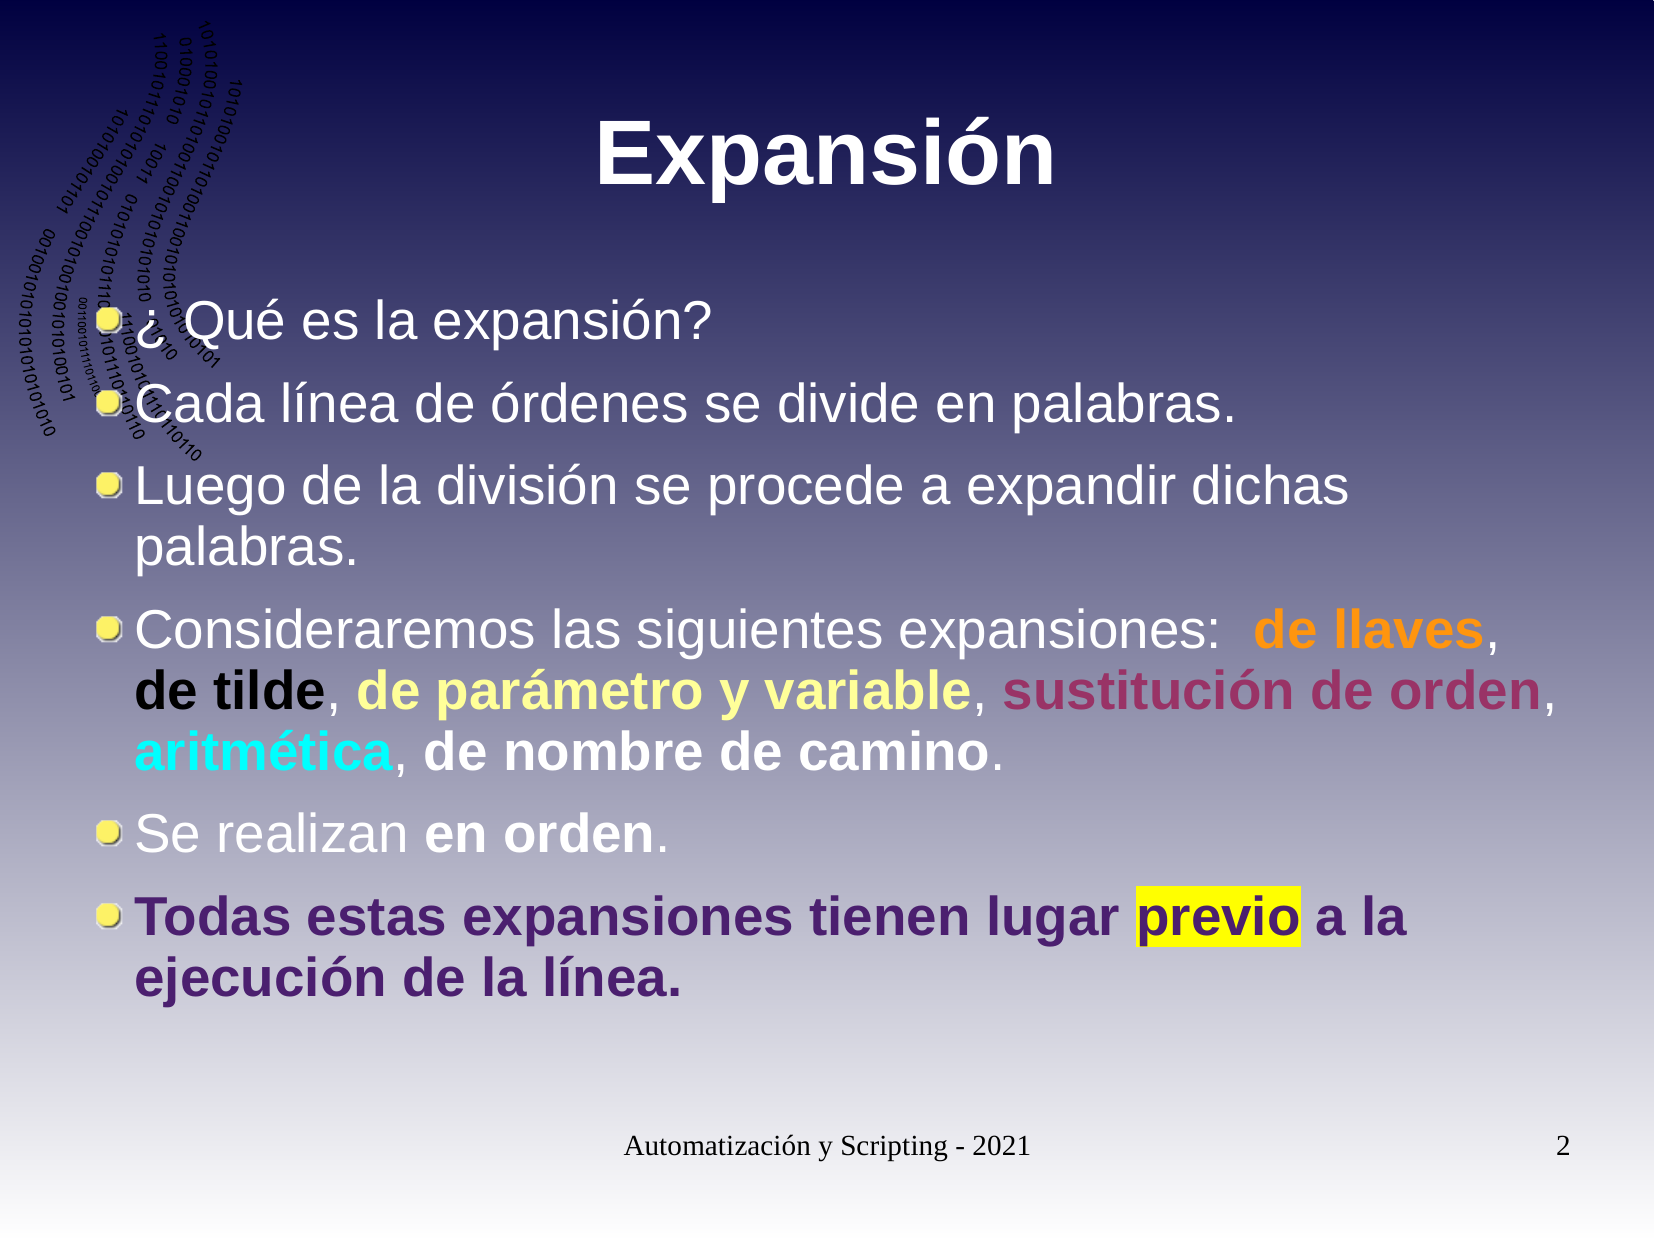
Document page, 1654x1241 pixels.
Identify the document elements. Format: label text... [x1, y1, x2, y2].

picture [18, 20, 243, 461]
list ¿ Qué es la expansión? Cada línea de órdenes se divide en palabras. Luego de la división se procede a expandir dichas palabras. Consideraremos las siguientes expansiones: de llaves, de tilde, de parámetro y variable, sustitución de orden, aritmética, de nombre de camino. Se realizan en orden. Todas estas expansiones tienen lugar previo a la ejecución de la línea. [82, 290, 1571, 1010]
title Expansión [82, 49, 1571, 257]
